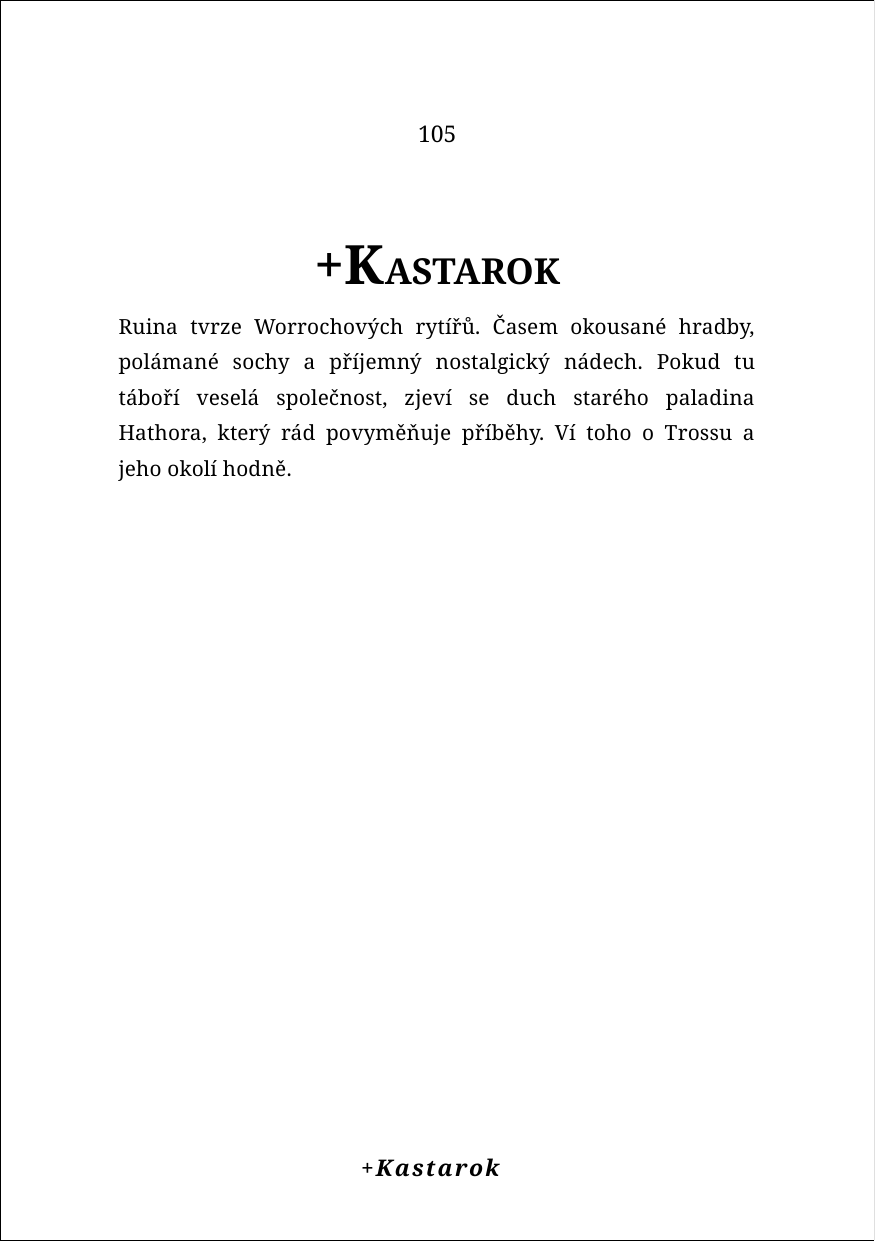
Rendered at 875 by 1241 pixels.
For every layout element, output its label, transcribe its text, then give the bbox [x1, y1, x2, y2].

text Ruina tvrze Worrochových rytířů. Časem okousané hradby, polámané sochy a příjemný nostalgický nádech. Pokud tu táboří veselá společnost, zjeví se duch starého paladina Hathora, který rád povyměňuje příběhy. Ví toho o Trossu a jeho okolí hodně. [118, 312, 756, 482]
subtitle +Kastarok [118, 226, 756, 300]
